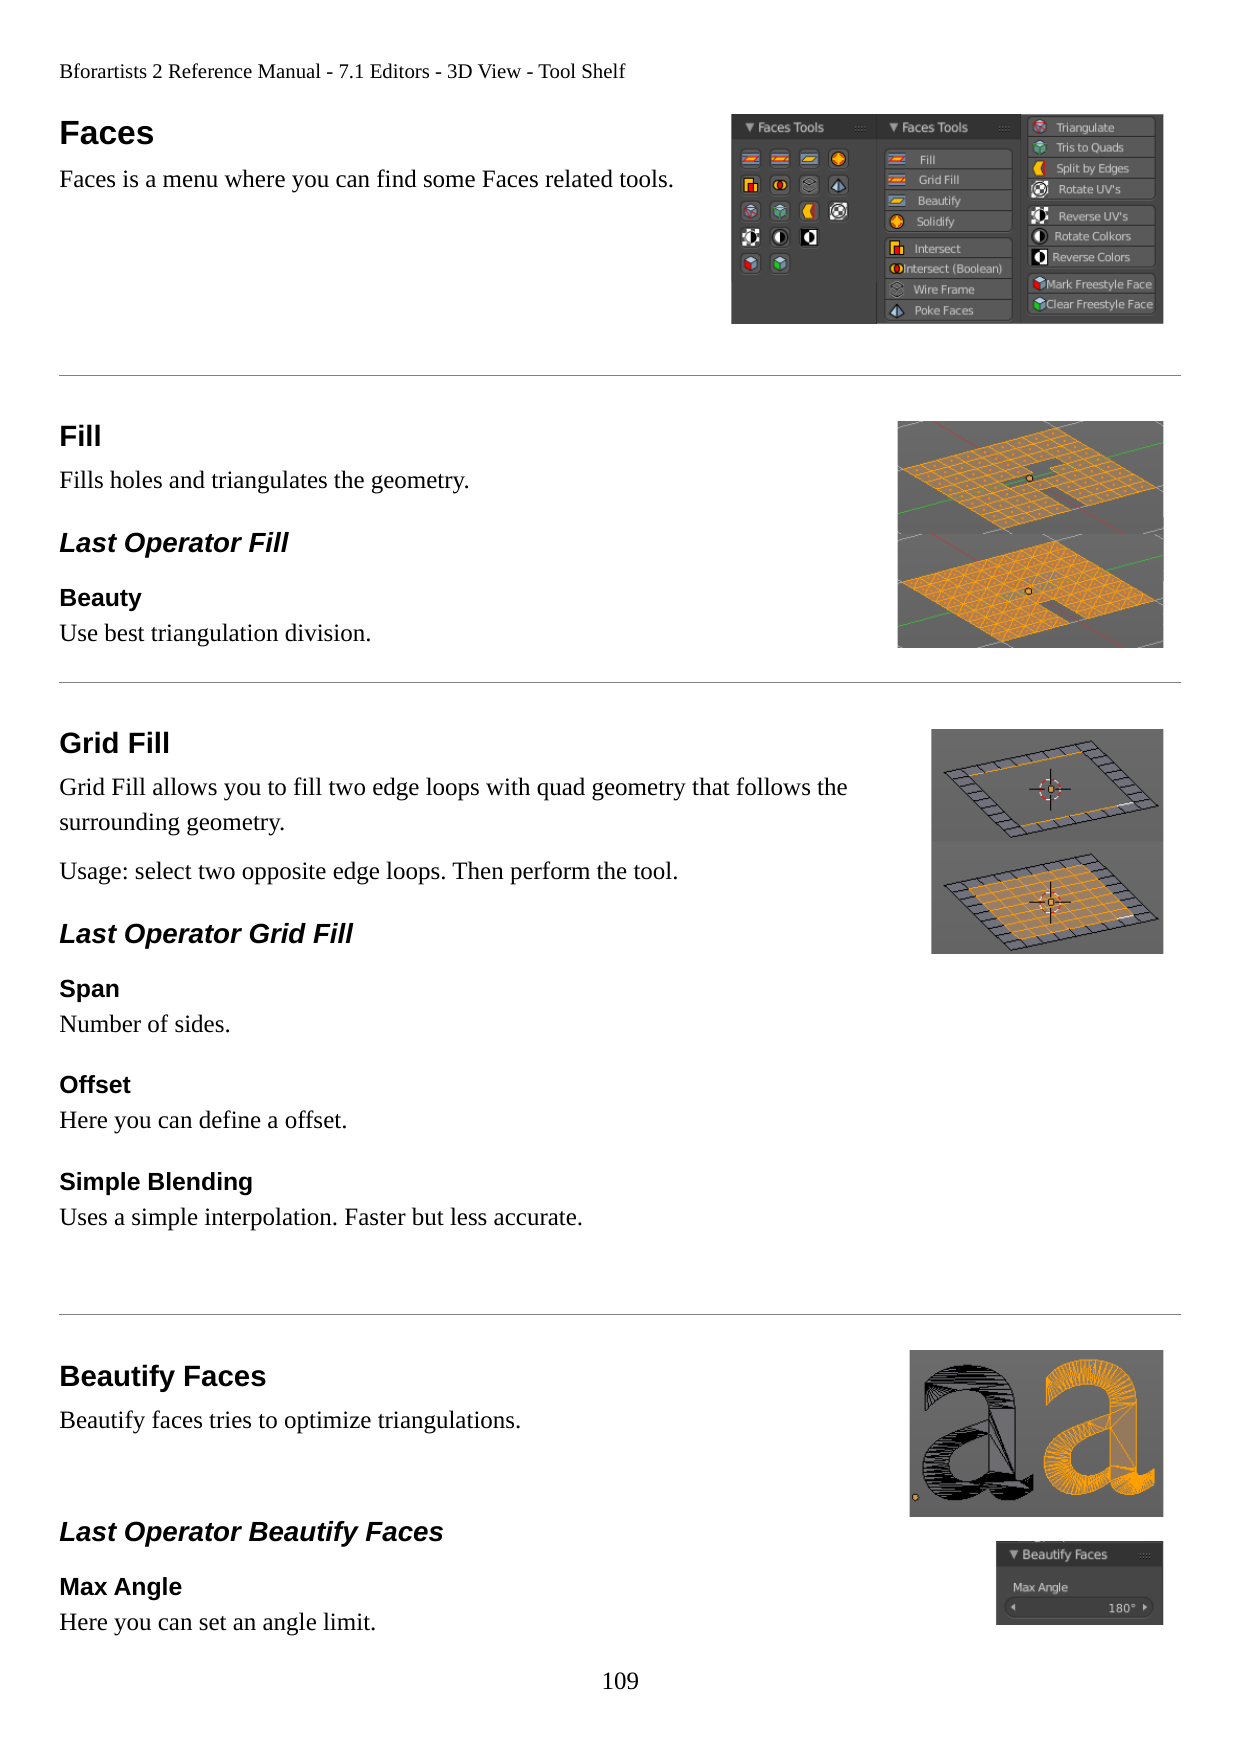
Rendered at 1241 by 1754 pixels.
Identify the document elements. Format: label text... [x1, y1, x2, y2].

subtitle Beautify Faces [59, 1359, 909, 1392]
subtitle Last Operator Grid Fill [59, 917, 931, 949]
subtitle Simple Blending [59, 1167, 1181, 1196]
subtitle [1164, 1572, 1181, 1601]
subtitle Span [59, 974, 1181, 1003]
picture [897, 421, 1164, 648]
subtitle Fill [59, 419, 1181, 452]
subtitle [1164, 583, 1181, 612]
subtitle Offset [59, 1071, 1181, 1099]
picture [995, 1541, 1164, 1625]
subtitle Grid Fill [59, 726, 1181, 760]
subtitle [1164, 527, 1181, 558]
text Uses a simple interpolation. Faster but less accurate. [59, 1202, 1181, 1231]
subtitle [1164, 917, 1181, 949]
picture [931, 729, 1164, 954]
subtitle Max Angle [59, 1572, 995, 1601]
subtitle Last Operator Beautify Faces [59, 1516, 1181, 1547]
text Beautify faces tries to optimize triangulations. [59, 1405, 909, 1434]
picture [731, 114, 1164, 324]
subtitle Beauty [59, 583, 897, 612]
subtitle [1164, 1359, 1181, 1392]
subtitle Faces [59, 113, 1181, 151]
text Here you can define a offset. [59, 1105, 1181, 1134]
text Usage: select two opposite edge loops. Then perform the tool. [59, 856, 931, 884]
text Grid Fill allows you to fill two edge loops with quad geometry that follows the surrounding geometry. [59, 772, 931, 836]
text Number of sides. [59, 1009, 1181, 1038]
subtitle Last Operator Fill [59, 527, 897, 558]
text Faces is a menu where you can find some Faces related tools. [59, 164, 731, 192]
text Here you can set an angle limit. [59, 1607, 1181, 1636]
text Use best triangulation division. [59, 618, 897, 647]
picture [909, 1350, 1164, 1517]
text Fills holes and triangulates the geometry. [59, 465, 897, 494]
